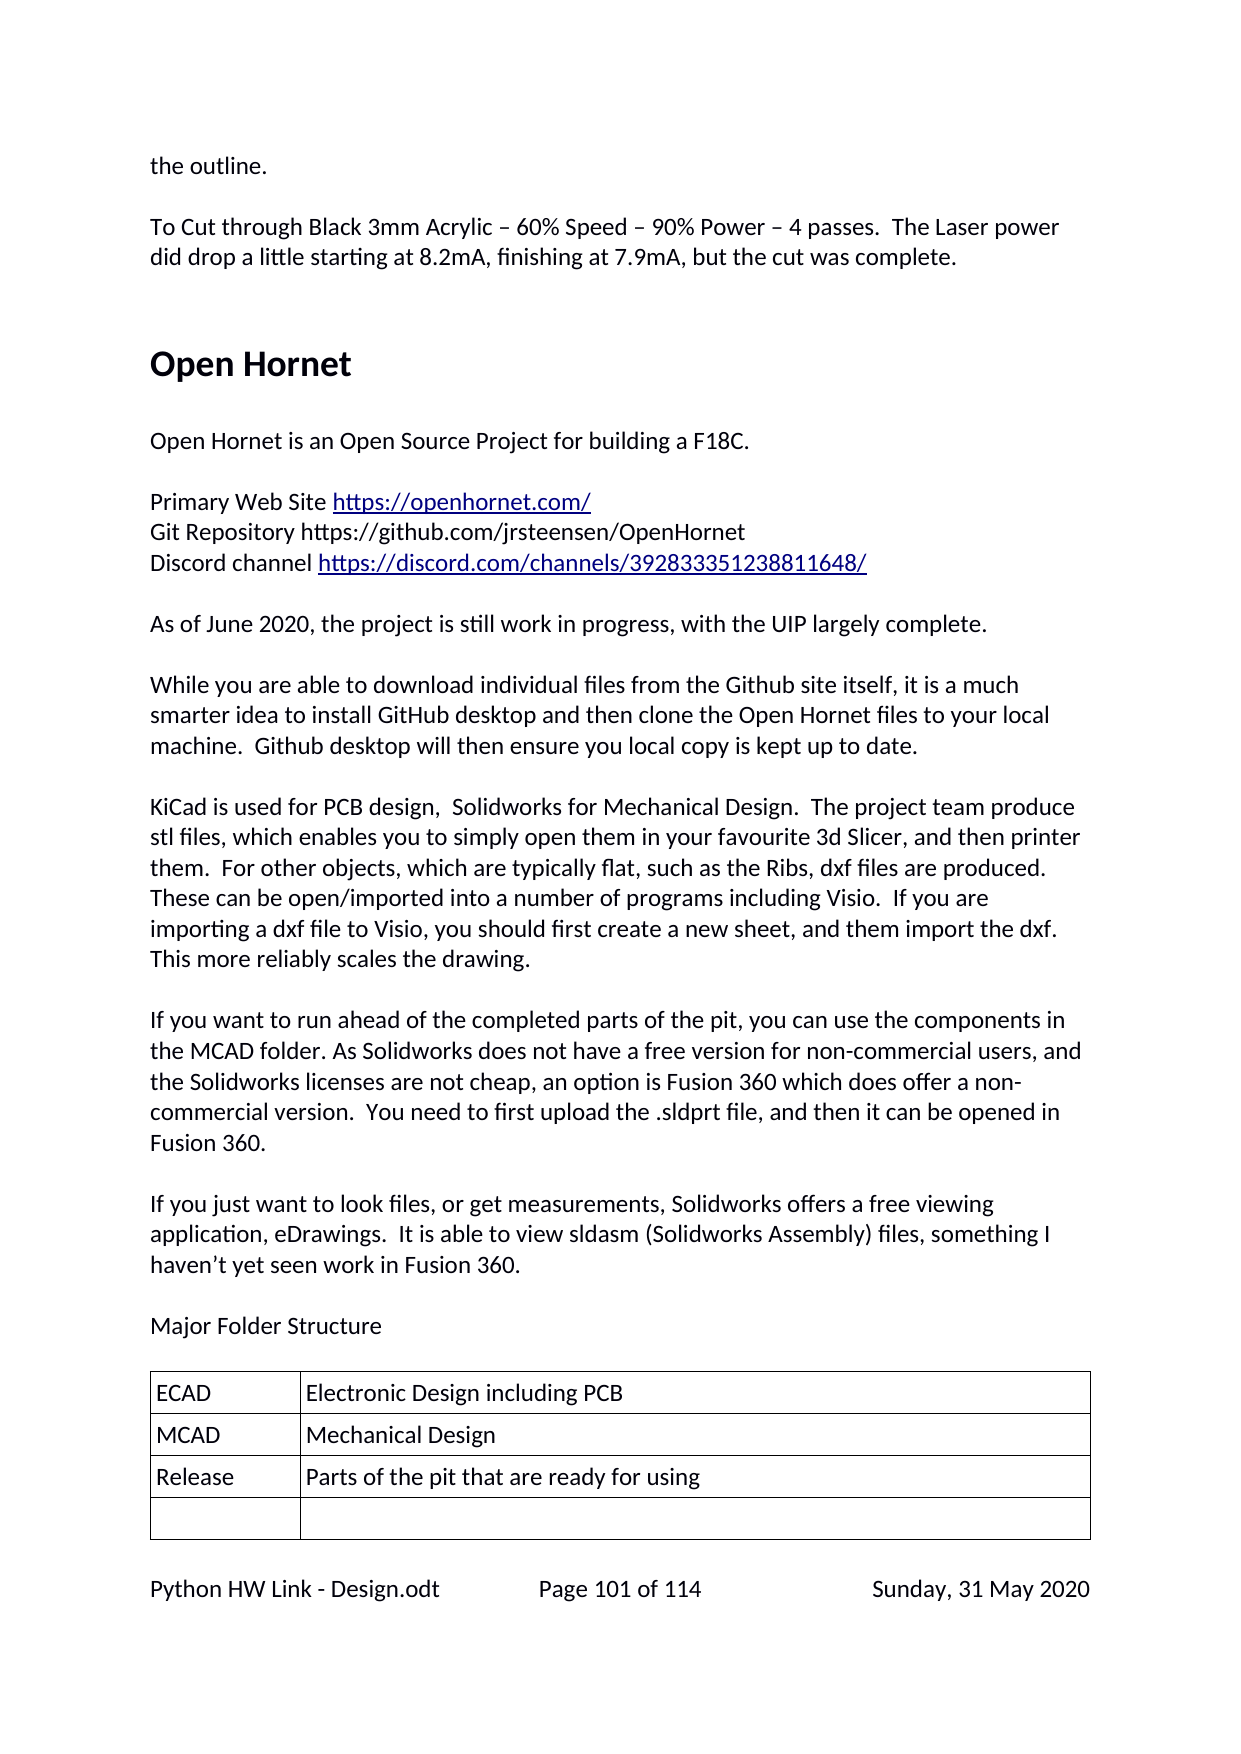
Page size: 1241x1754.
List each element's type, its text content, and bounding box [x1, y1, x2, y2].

table_cell Parts of the pit that are ready for using [301, 1456, 1090, 1497]
text Major Folder Structure [150, 1310, 1090, 1340]
text Discord channel https://discord.com/channels/392833351238811648/ [150, 547, 1090, 577]
table_cell [151, 1498, 300, 1539]
text If you want to run ahead of the completed parts of the pit, you can use the components in the MCAD folder. As Solidworks does not have a free version for non-commercial users, and the Solidworks licenses are not cheap, an option is Fusion 360 which does offer a non-commercial version. You need to first upload the .sldprt file, and then it can be opened in Fusion 360. [150, 1005, 1090, 1157]
text Open Hornet is an Open Source Project for building a F18C. [150, 425, 1090, 455]
table_header Electronic Design including PCB [301, 1372, 1090, 1413]
text As of June 2020, the project is still work in progress, with the UIP largely complete. [150, 608, 1090, 638]
text To Cut through Black 3mm Acrylic – 60% Speed – 90% Power – 4 passes. The Laser power did drop a little starting at 8.2mA, finishing at 7.9mA, but the cut was complete. [150, 211, 1090, 272]
text While you are able to download individual files from the Github site itself, it is a much smarter idea to install GitHub desktop and then clone the Open Hornet files to your local machine. Github desktop will then ensure you local copy is kept up to date. [150, 669, 1090, 761]
text KiCad is used for PCB design, Solidworks for Mechanical Design. The project team produce stl files, which enables you to simply open them in your favourite 3d Slicer, and then printer them. For other objects, which are typically flat, such as the Ribs, dxf files are produced. These can be open/imported into a number of programs including Visio. If you are importing a dxf file to Visio, you should first create a new sheet, and them import the dxf. This more reliably scales the drawing. [150, 791, 1090, 974]
table_cell Mechanical Design [301, 1414, 1090, 1455]
table_cell [301, 1498, 1090, 1539]
text If you just want to look files, or get measurements, Solidworks offers a free viewing application, eDrawings. It is able to view sldasm (Solidworks Assembly) files, something I haven’t yet seen work in Fusion 360. [150, 1188, 1090, 1279]
text Primary Web Site https://openhornet.com/ [150, 486, 1090, 516]
table_cell MCAD [151, 1414, 300, 1455]
text the outline. [150, 150, 1090, 181]
table_header ECAD [151, 1372, 300, 1413]
subtitle Open Hornet [150, 340, 1090, 386]
table_cell Release [151, 1456, 300, 1497]
text Git Repository https://github.com/jrsteensen/OpenHornet [150, 516, 1090, 547]
